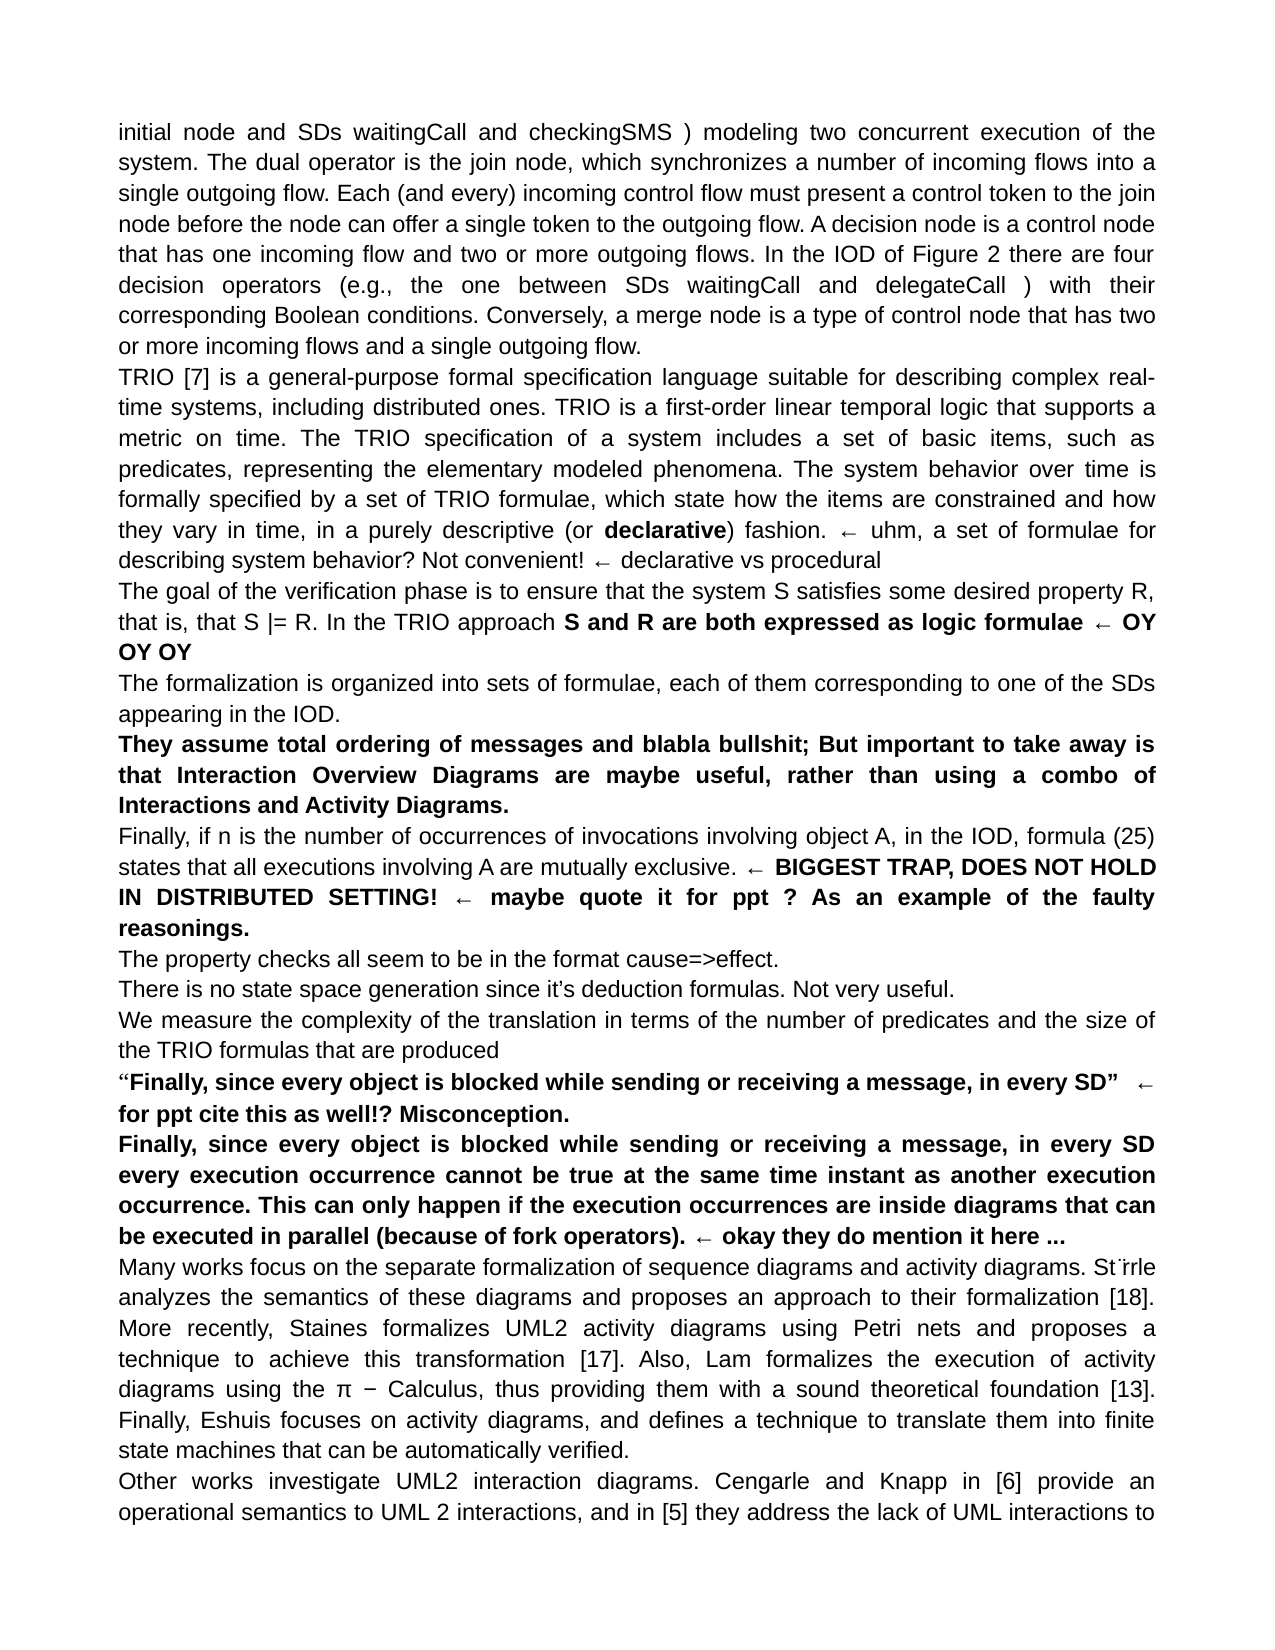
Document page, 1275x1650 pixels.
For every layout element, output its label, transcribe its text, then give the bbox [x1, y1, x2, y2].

text Other works investigate UML2 interaction diagrams. Cengarle and Knapp in [6] provide an operational semantics to UML 2 interactions, and in [5] they address the lack of UML interactions to [118, 1467, 1157, 1525]
text Finally, if n is the number of occurrences of invocations involving object A, in the IOD, formula (25) states that all executions involving A are mutually exclusive. ← BIGGEST TRAP, DOES NOT HOLD IN DISTRIBUTED SETTING! ← maybe quote it for ppt ? As an example of the faulty reasonings. [118, 822, 1157, 941]
text The property checks all seem to be in the format cause=>effect. [118, 945, 1157, 972]
text Finally, since every object is blocked while sending or receiving a message, in every SD every execution occurrence cannot be true at the same time instant as another execution occurrence. This can only happen if the execution occurrences are inside diagrams that can be executed in parallel (because of fork operators). ← okay they do mention it here ... [118, 1131, 1157, 1249]
text We measure the complexity of the translation in terms of the number of predicates and the size of the TRIO formulas that are produced [118, 1006, 1157, 1064]
text Many works focus on the separate formalization of sequence diagrams and activity diagrams. St ̈rrle analyzes the semantics of these diagrams and proposes an approach to their formalization [18]. More recently, Staines formalizes UML2 activity diagrams using Petri nets and proposes a technique to achieve this transformation [17]. Also, Lam formalizes the execution of activity diagrams using the π − Calculus, thus providing them with a sound theoretical foundation [13]. Finally, Eshuis focuses on activity diagrams, and defines a technique to translate them into finite state machines that can be automatically verified. [118, 1253, 1157, 1464]
text The goal of the verification phase is to ensure that the system S satisfies some desired property R, that is, that S |= R. In the TRIO approach S and R are both expressed as logic formulae ← OY OY OY [118, 577, 1157, 666]
text initial node and SDs waitingCall and checkingSMS ) modeling two concurrent execution of the system. The dual operator is the join node, which synchronizes a number of incoming flows into a single outgoing flow. Each (and every) incoming control flow must present a control token to the join node before the node can offer a single token to the outgoing flow. A decision node is a control node that has one incoming flow and two or more outgoing flows. In the IOD of Figure 2 there are four decision operators (e.g., the one between SDs waitingCall and delegateCall ) with their corresponding Boolean conditions. Conversely, a merge node is a type of control node that has two or more incoming flows and a single outgoing flow. [118, 118, 1157, 359]
text The formalization is organized into sets of formulae, each of them corresponding to one of the SDs appearing in the IOD. [118, 669, 1157, 727]
text TRIO [7] is a general-purpose formal specification language suitable for describing complex real-time systems, including distributed ones. TRIO is a first-order linear temporal logic that supports a metric on time. The TRIO specification of a system includes a set of basic items, such as predicates, representing the elementary modeled phenomena. The system behavior over time is formally specified by a set of TRIO formulae, which state how the items are constrained and how they vary in time, in a purely descriptive (or declarative) fashion. ← uhm, a set of formulae for describing system behavior? Not convenient! ← declarative vs procedural [118, 363, 1157, 574]
text “Finally, since every object is blocked while sending or receiving a message, in every SD” ← for ppt cite this as well!? Misconception. [118, 1067, 1157, 1127]
text They assume total ordering of messages and blabla bullshit; But important to take away is that Interaction Overview Diagrams are maybe useful, rather than using a combo of Interactions and Activity Diagrams. [118, 731, 1157, 819]
text There is no state space generation since it’s deduction formulas. Not very useful. [118, 976, 1157, 1002]
